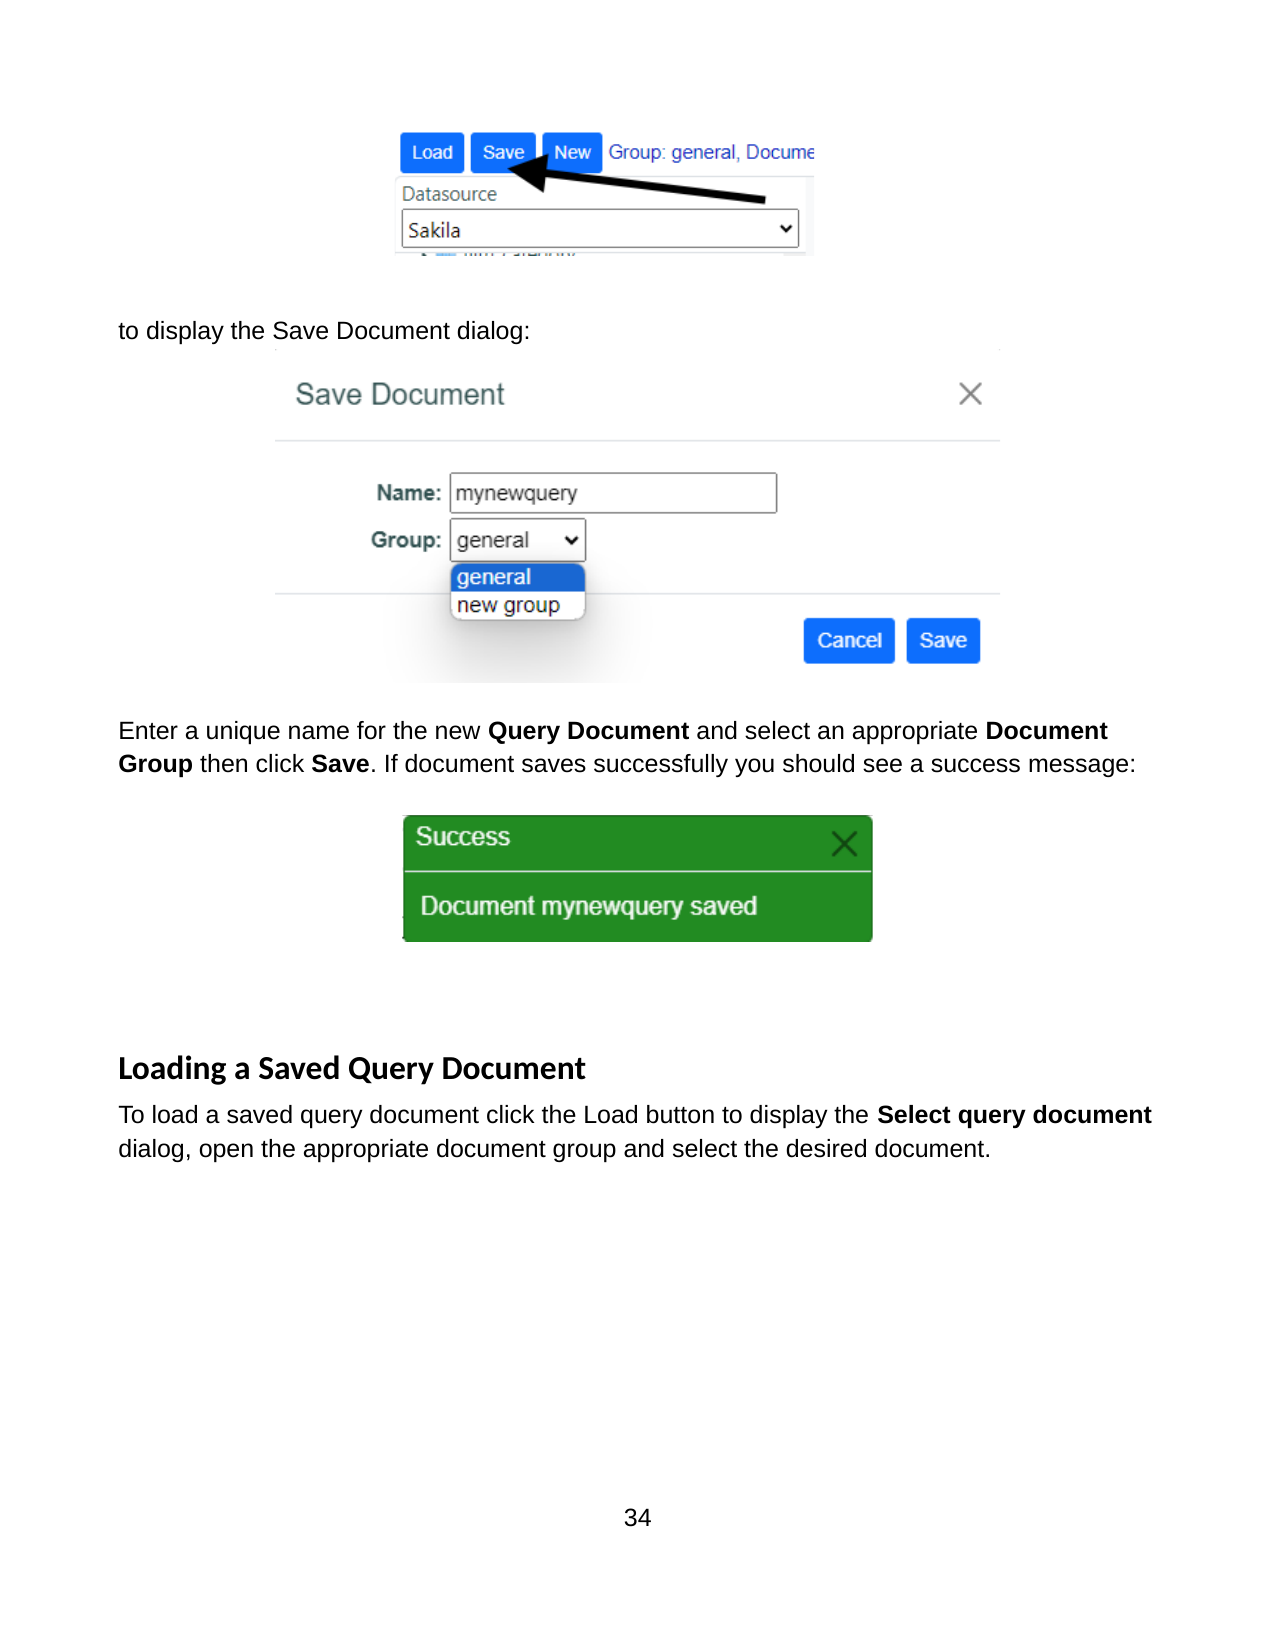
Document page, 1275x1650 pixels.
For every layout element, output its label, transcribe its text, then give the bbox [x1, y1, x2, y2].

text Enter a unique name for the new Query Document and select an appropriate Document Group then click Save. If document saves successfully you should see a success message: [118, 716, 1157, 778]
picture [394, 113, 815, 256]
picture [402, 815, 873, 942]
text To load a saved query document click the Load button to display the Select query document dialog, open the appropriate document group and select the desired document. [118, 1101, 1157, 1162]
text to display the Save Document dialog: [118, 316, 1157, 345]
picture [275, 349, 1001, 683]
subtitle Loading a Saved Query Document [118, 1047, 1157, 1088]
